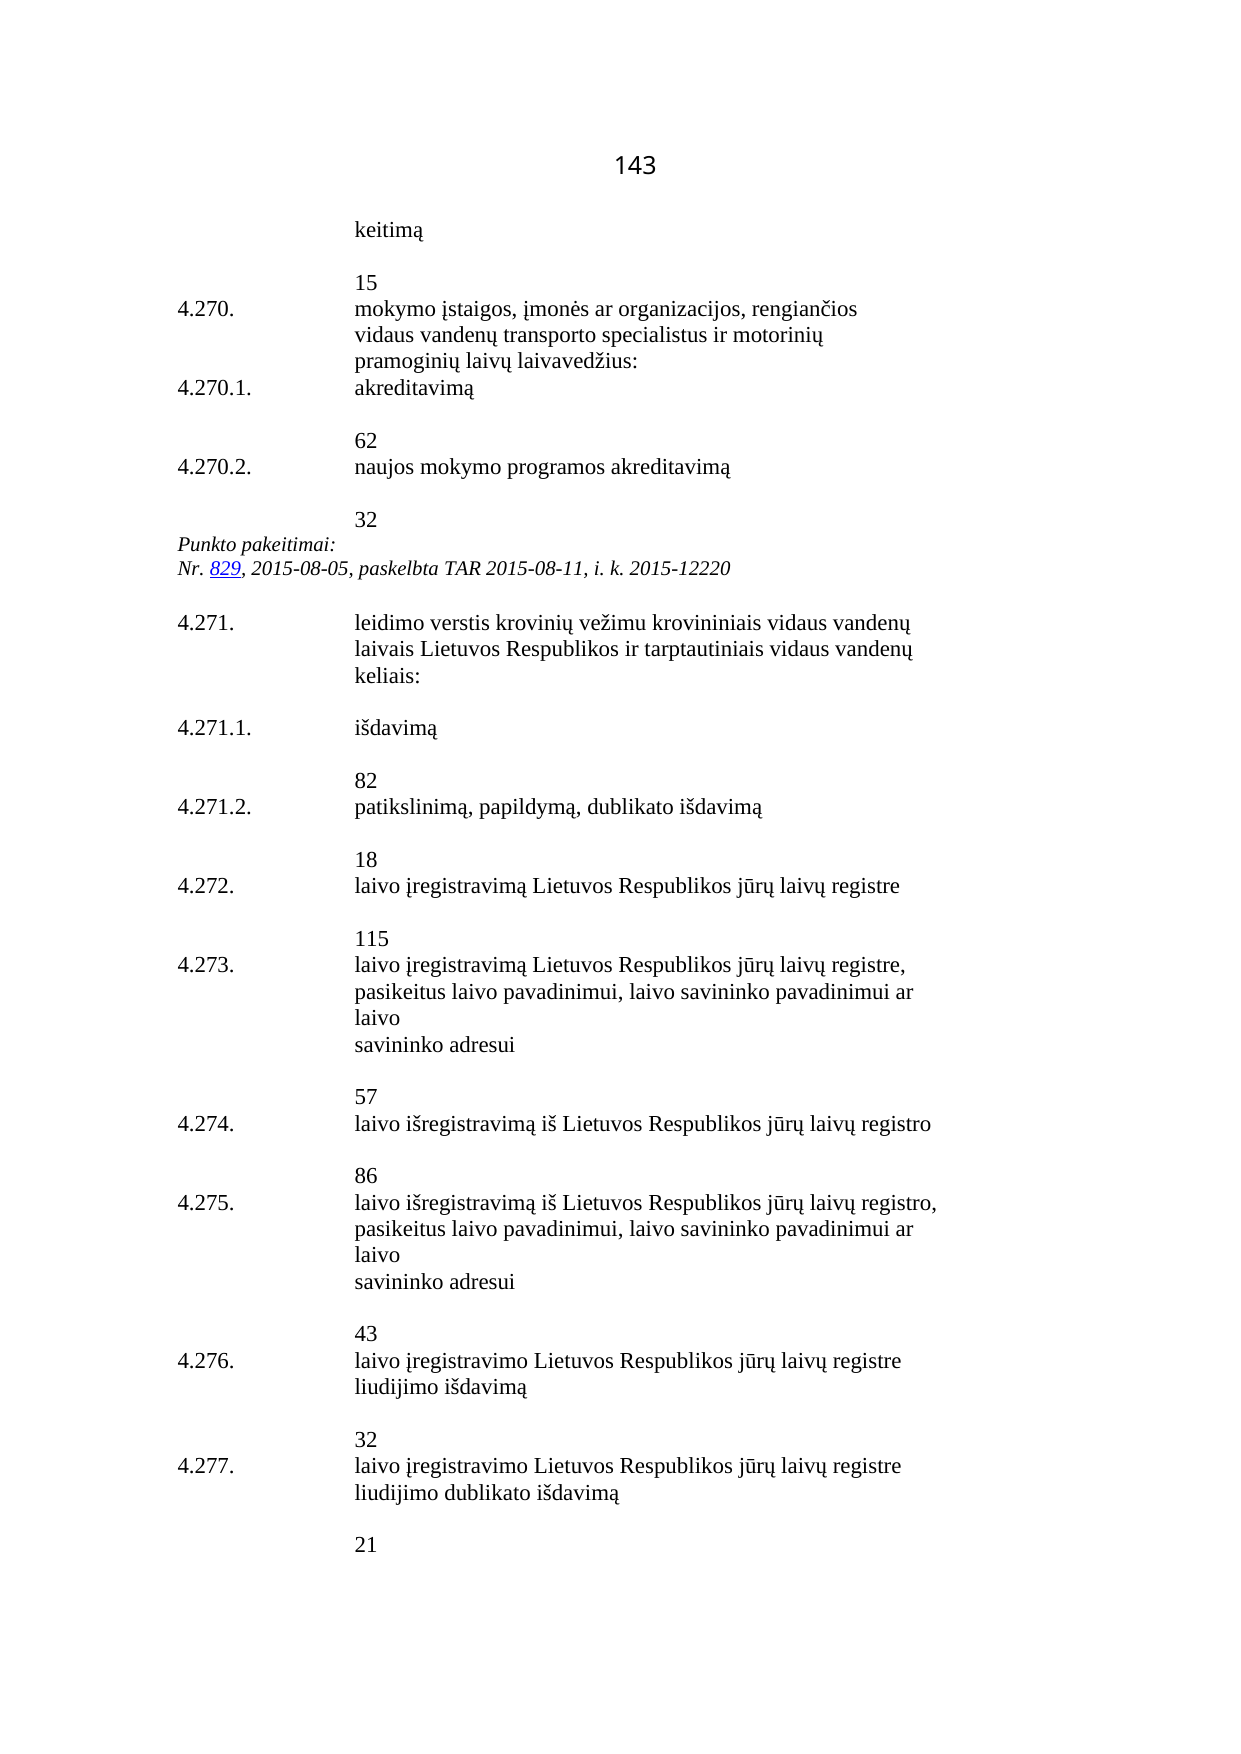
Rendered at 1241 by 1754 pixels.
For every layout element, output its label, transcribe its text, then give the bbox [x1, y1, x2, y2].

text 4.270.2. naujos mokymo programos akreditavimą 32 [177, 453, 886, 532]
text savininko adresui 57 [354, 1031, 945, 1110]
text liudijimo dublikato išdavimą 21 [354, 1479, 945, 1558]
text vidaus vandenų transporto specialistus ir motorinių [354, 321, 886, 348]
text Punkto pakeitimai: [177, 532, 1093, 556]
text 4.277. laivo įregistravimo Lietuvos Respublikos jūrų laivų registre [177, 1452, 945, 1479]
text pramoginių laivų laivavedžius: [354, 348, 886, 374]
text 4.270.1. akreditavimą 62 [177, 374, 886, 453]
text laivais Lietuvos Respublikos ir tarptautiniais vidaus vandenų [354, 635, 945, 662]
text keitimą 15 [354, 216, 945, 295]
text 4.274. laivo išregistravimą iš Lietuvos Respublikos jūrų laivų registro 86 [177, 1110, 945, 1189]
text 4.275. laivo išregistravimą iš Lietuvos Respublikos jūrų laivų registro, [177, 1189, 945, 1215]
text 4.270. mokymo įstaigos, įmonės ar organizacijos, rengiančios [177, 295, 886, 321]
text 4.276. laivo įregistravimo Lietuvos Respublikos jūrų laivų registre [177, 1347, 945, 1373]
text Nr. 829, 2015-08-05, paskelbta TAR 2015-08-11, i. k. 2015-12220 [177, 556, 1093, 580]
text liudijimo išdavimą 32 [354, 1373, 945, 1452]
text pasikeitus laivo pavadinimui, laivo savininko pavadinimui ar laivo [354, 1215, 945, 1268]
text savininko adresui 43 [354, 1268, 945, 1347]
text 4.273. laivo įregistravimą Lietuvos Respublikos jūrų laivų registre, [177, 952, 945, 978]
text keliais: [354, 662, 945, 714]
text 4.271.2. patikslinimą, papildymą, dublikato išdavimą 18 [177, 793, 945, 872]
text 4.271. leidimo verstis krovinių vežimu krovininiais vidaus vandenų [177, 609, 945, 635]
text pasikeitus laivo pavadinimui, laivo savininko pavadinimui ar laivo [354, 978, 945, 1031]
text 4.271.1. išdavimą 82 [177, 714, 945, 793]
text 4.272. laivo įregistravimą Lietuvos Respublikos jūrų laivų registre 115 [177, 872, 945, 952]
